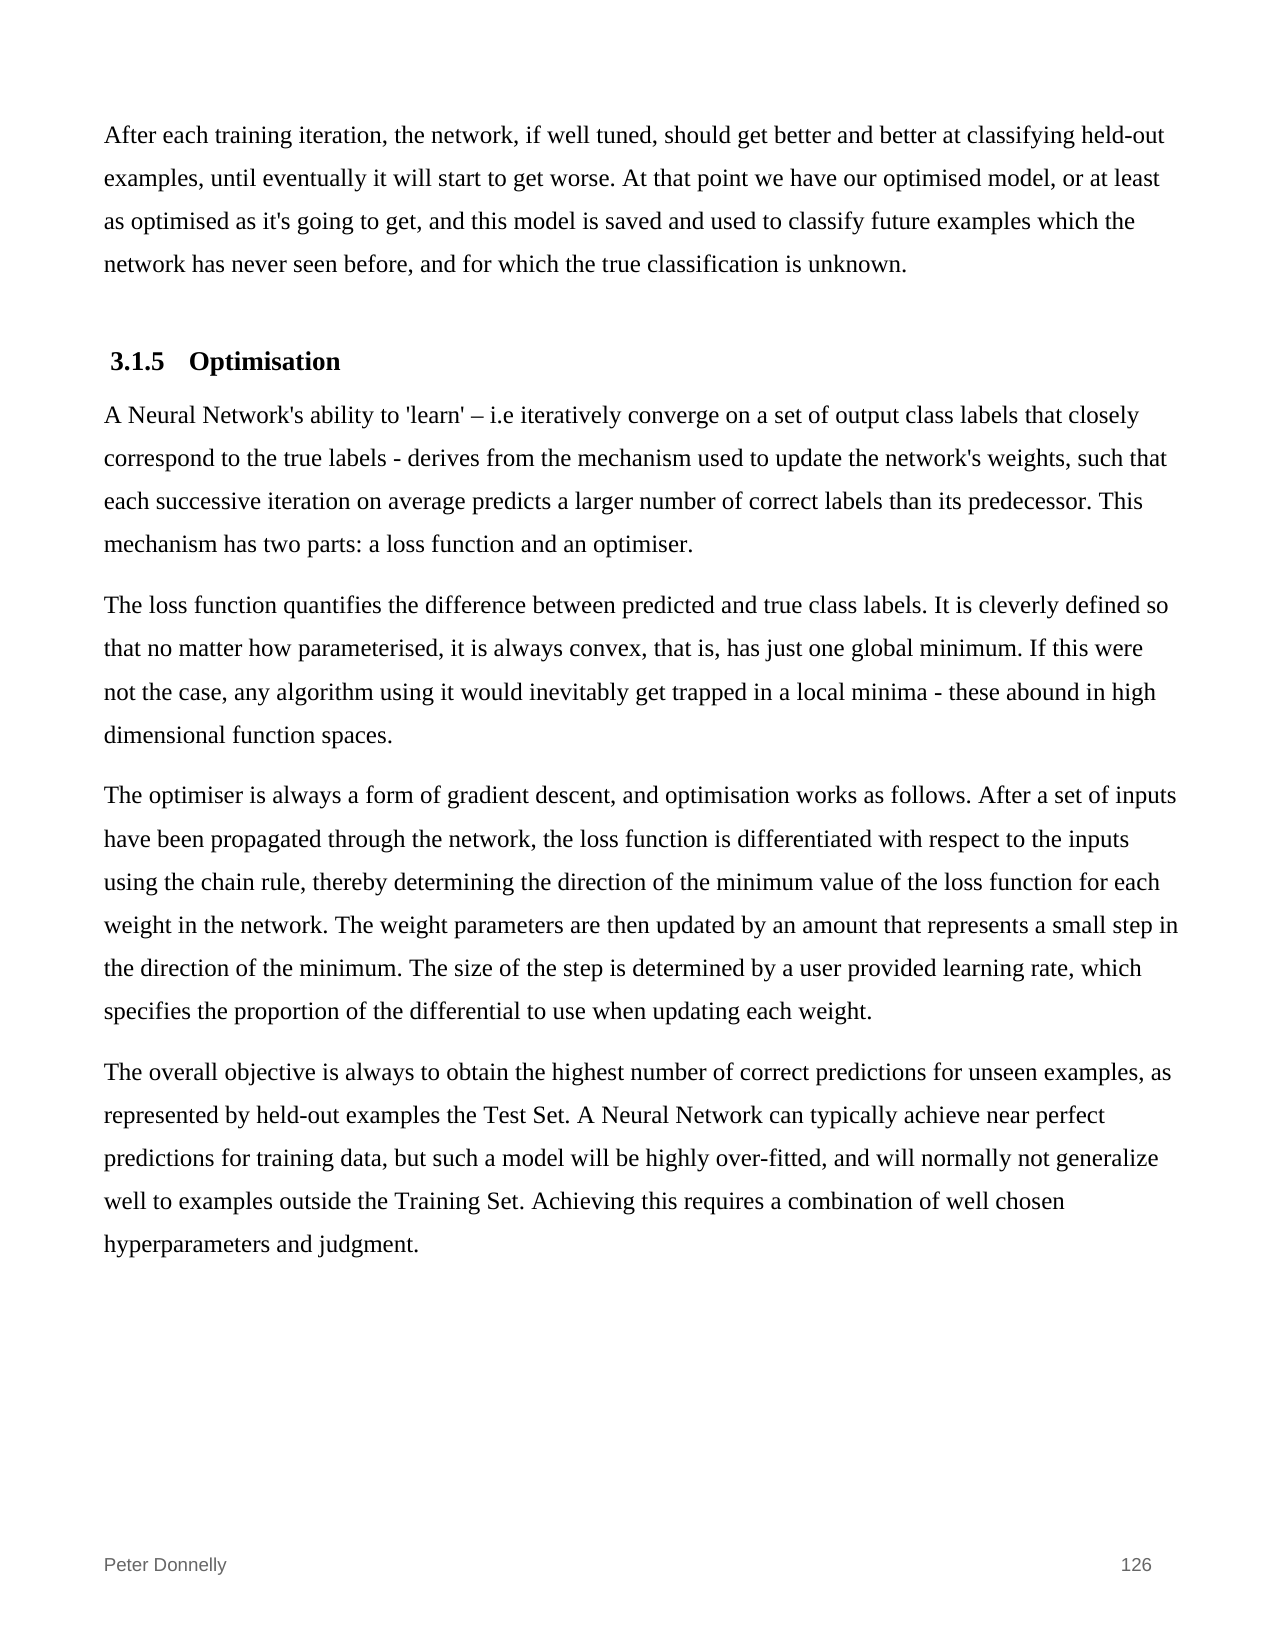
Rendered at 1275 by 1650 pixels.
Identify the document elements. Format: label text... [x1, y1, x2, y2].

subtitle Optimisation [103, 345, 1181, 377]
text The loss function quantifies the difference between predicted and true class labels. It is cleverly defined so that no matter how parameterised, it is always convex, that is, has just one global minimum. If this were not the case, any algorithm using it would inevitably get trapped in a local minima - these abound in high dimensional function spaces. [103, 590, 1181, 748]
text The optimiser is always a form of gradient descent, and optimisation works as follows. After a set of inputs have been propagated through the network, the loss function is differentiated with respect to the inputs using the chain rule, thereby determining the direction of the minimum value of the loss function for each weight in the network. The weight parameters are then updated by an amount that represents a small step in the direction of the minimum. The size of the step is determined by a user provided learning rate, which specifies the proportion of the differential to use when updating each weight. [103, 781, 1181, 1025]
text A Neural Network's ability to 'learn' – i.e iteratively converge on a set of output class labels that closely correspond to the true labels - derives from the mechanism used to update the network's weights, such that each successive iteration on average predicts a larger number of correct labels than its predecessor. This mechanism has two parts: a loss function and an optimiser. [103, 400, 1181, 558]
text The overall objective is always to obtain the highest number of correct predictions for unseen examples, as represented by held-out examples the Test Set. A Neural Network can typically achieve near perfect predictions for training data, but such a model will be highly over-fitted, and will normally not generalize well to examples outside the Training Set. Achieving this requires a combination of well chosen hyperparameters and judgment. [103, 1057, 1181, 1258]
text After each training iteration, the network, if well tuned, should get better and better at classifying held-out examples, until eventually it will start to get worse. At that point we have our optimised model, or at least as optimised as it's going to get, and this model is saved and used to classify future examples which the network has never seen before, and for which the true classification is unknown. [103, 120, 1181, 278]
